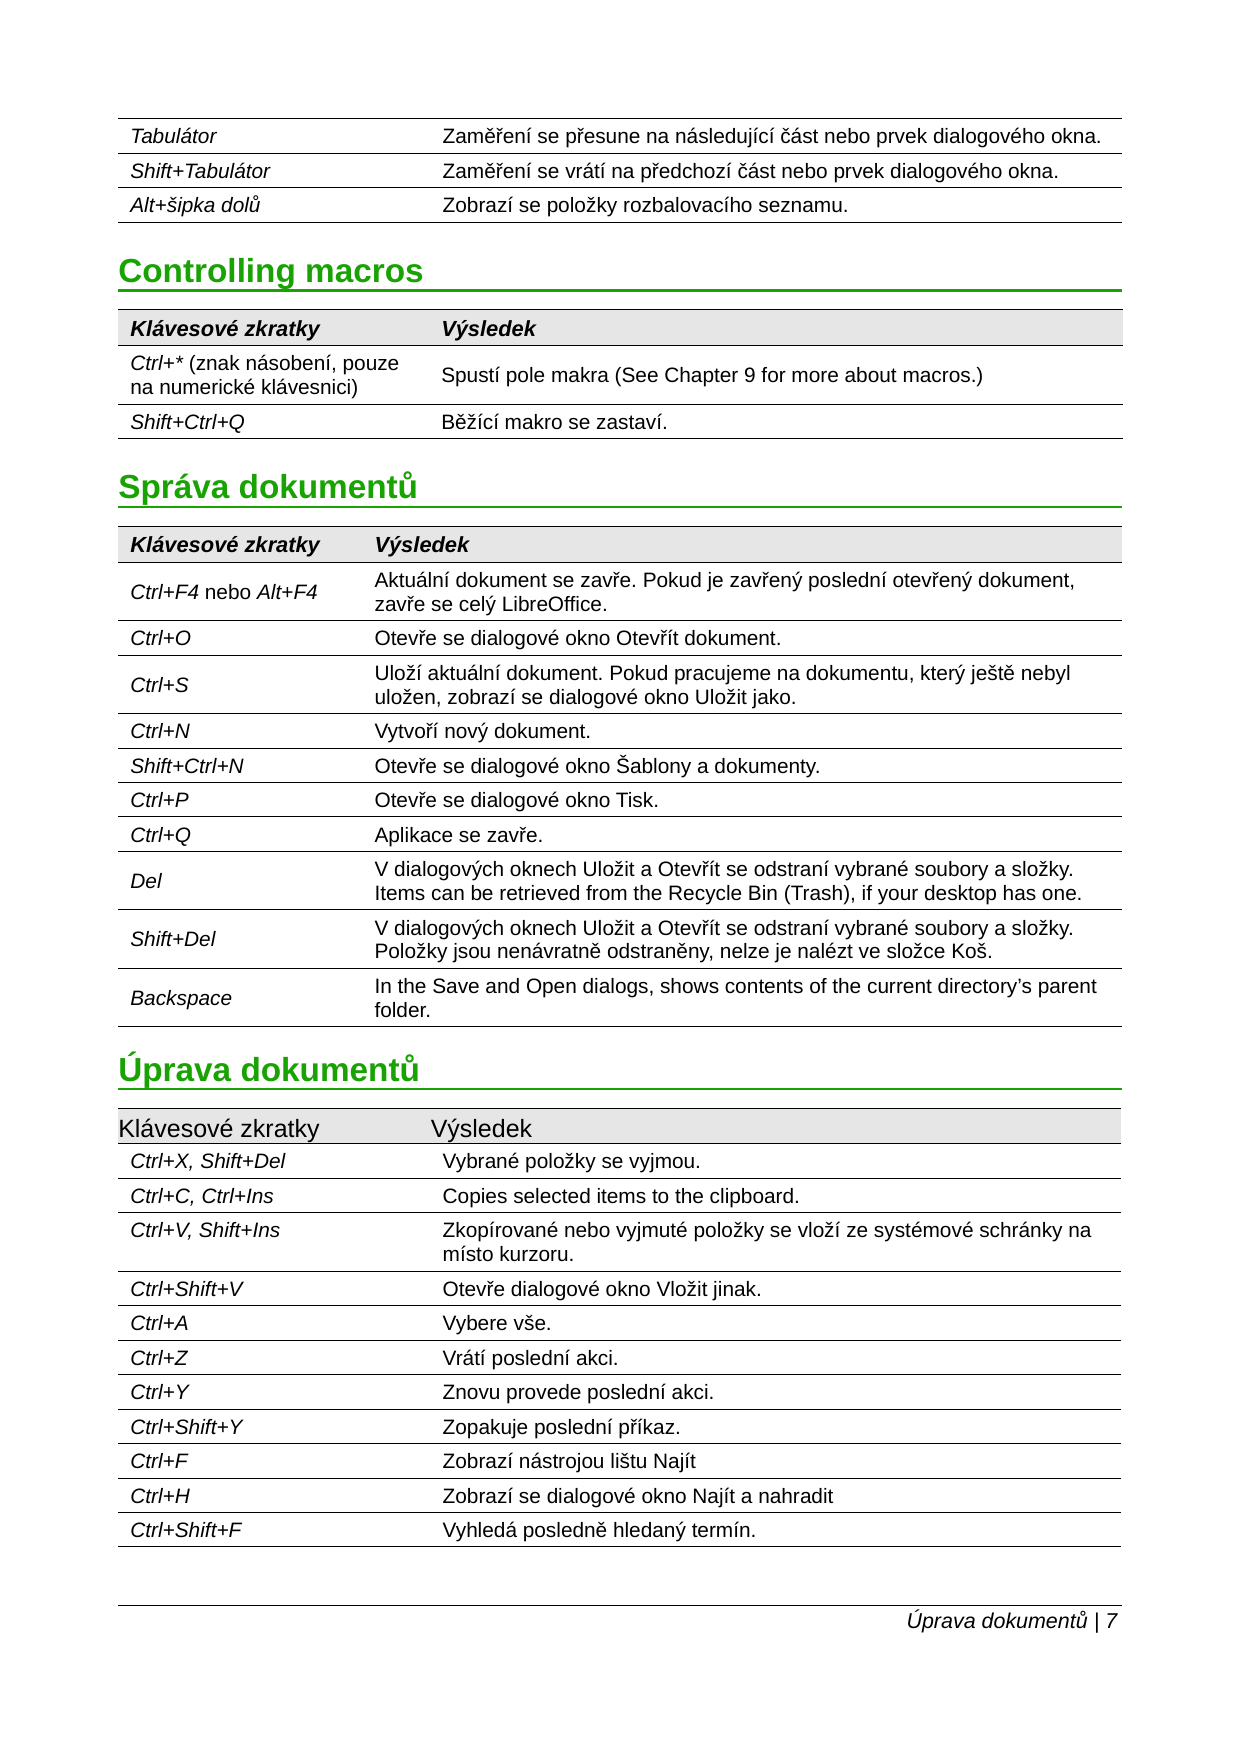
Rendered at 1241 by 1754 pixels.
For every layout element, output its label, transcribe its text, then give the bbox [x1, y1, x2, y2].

table_cell Ctrl+F [118, 1444, 431, 1477]
table_cell Aktuální dokument se zavře. Pokud je zavřený poslední otevřený dokument, zavře se celý LibreOffice. [362, 563, 1122, 620]
table_cell Copies selected items to the clipboard. [431, 1179, 1121, 1212]
table_cell Ctrl+A [118, 1306, 431, 1339]
table_cell Ctrl+X, Shift+Del [118, 1144, 431, 1178]
table_cell Alt+šipka dolů [118, 188, 431, 222]
table_cell Ctrl+Shift+F [118, 1513, 431, 1546]
table_cell Ctrl+F4 nebo Alt+F4 [118, 563, 362, 620]
subtitle Správa dokumentů [118, 468, 1122, 506]
table_cell In the Save and Open dialogs, shows contents of the current directory’s parent folder. [362, 969, 1122, 1026]
table_cell Běžící makro se zastaví. [429, 405, 1123, 438]
table_cell Aplikace se zavře. [362, 817, 1122, 851]
subtitle Controlling macros [118, 251, 1122, 289]
table_cell Spustí pole makra (See Chapter 9 for more about macros.) [429, 346, 1123, 403]
table_cell Vrátí poslední akci. [431, 1341, 1121, 1374]
table_cell Ctrl+P [118, 783, 362, 816]
table_header Klávesové zkratky [118, 1109, 431, 1143]
table_cell Tabulátor [118, 119, 431, 153]
table_cell Ctrl+* (znak násobení, pouze na numerické klávesnici) [118, 346, 429, 403]
table_cell Ctrl+C, Ctrl+Ins [118, 1179, 431, 1212]
table_cell Ctrl+S [118, 656, 362, 713]
table_cell Vyhledá posledně hledaný termín. [431, 1513, 1121, 1546]
table_cell Otevře se dialogové okno Šablony a dokumenty. [362, 749, 1122, 782]
table_cell Zobrazí se položky rozbalovacího seznamu. [431, 188, 1122, 222]
subtitle Úprava dokumentů [118, 1050, 1122, 1088]
table_cell Zobrazí se dialogové okno Najít a nahradit [431, 1479, 1121, 1512]
table_cell Shift+Ctrl+Q [118, 405, 429, 438]
table_cell V dialogových oknech Uložit a Otevřít se odstraní vybrané soubory a složky. Položky jsou nenávratně odstraněny, nelze je nalézt ve složce Koš. [362, 910, 1122, 968]
table_cell Ctrl+Shift+V [118, 1272, 431, 1305]
table_cell Shift+Ctrl+N [118, 749, 362, 782]
table_cell Otevře se dialogové okno Otevřít dokument. [362, 621, 1122, 654]
table_cell Zaměření se přesune na následující část nebo prvek dialogového okna. [431, 119, 1122, 153]
table_cell Ctrl+H [118, 1479, 431, 1512]
table_cell Ctrl+Q [118, 817, 362, 851]
table_cell Backspace [118, 969, 362, 1026]
table_cell Vybere vše. [431, 1306, 1121, 1339]
table_cell Ctrl+Shift+Y [118, 1410, 431, 1443]
table_cell Vybrané položky se vyjmou. [431, 1144, 1121, 1178]
table_header Výsledek [429, 310, 1123, 345]
table_cell Ctrl+O [118, 621, 362, 654]
table_cell Zkopírované nebo vyjmuté položky se vloží ze systémové schránky na místo kurzoru. [431, 1213, 1121, 1271]
table_cell Otevře se dialogové okno Tisk. [362, 783, 1122, 816]
table_cell Vytvoří nový dokument. [362, 714, 1122, 747]
table_cell Otevře dialogové okno Vložit jinak. [431, 1272, 1121, 1305]
table_cell Del [118, 852, 362, 909]
table_cell Znovu provede poslední akci. [431, 1375, 1121, 1408]
table_cell Zobrazí nástrojou lištu Najít [431, 1444, 1121, 1477]
table_cell Ctrl+Y [118, 1375, 431, 1408]
table_header Výsledek [431, 1109, 1121, 1143]
table_cell Shift+Del [118, 910, 362, 968]
table_header Klávesové zkratky [118, 527, 362, 562]
table_cell Uloží aktuální dokument. Pokud pracujeme na dokumentu, který ještě nebyl uložen, zobrazí se dialogové okno Uložit jako. [362, 656, 1122, 713]
table_cell Shift+Tabulátor [118, 154, 431, 187]
table_header Klávesové zkratky [118, 310, 429, 345]
table_cell Ctrl+N [118, 714, 362, 747]
table_cell Ctrl+V, Shift+Ins [118, 1213, 431, 1271]
table_cell Zopakuje poslední příkaz. [431, 1410, 1121, 1443]
table_cell Zaměření se vrátí na předchozí část nebo prvek dialogového okna. [431, 154, 1122, 187]
table_cell V dialogových oknech Uložit a Otevřít se odstraní vybrané soubory a složky. Items can be retrieved from the Recycle Bin (Trash), if your desktop has one. [362, 852, 1122, 909]
table_cell Ctrl+Z [118, 1341, 431, 1374]
table_header Výsledek [362, 527, 1122, 562]
